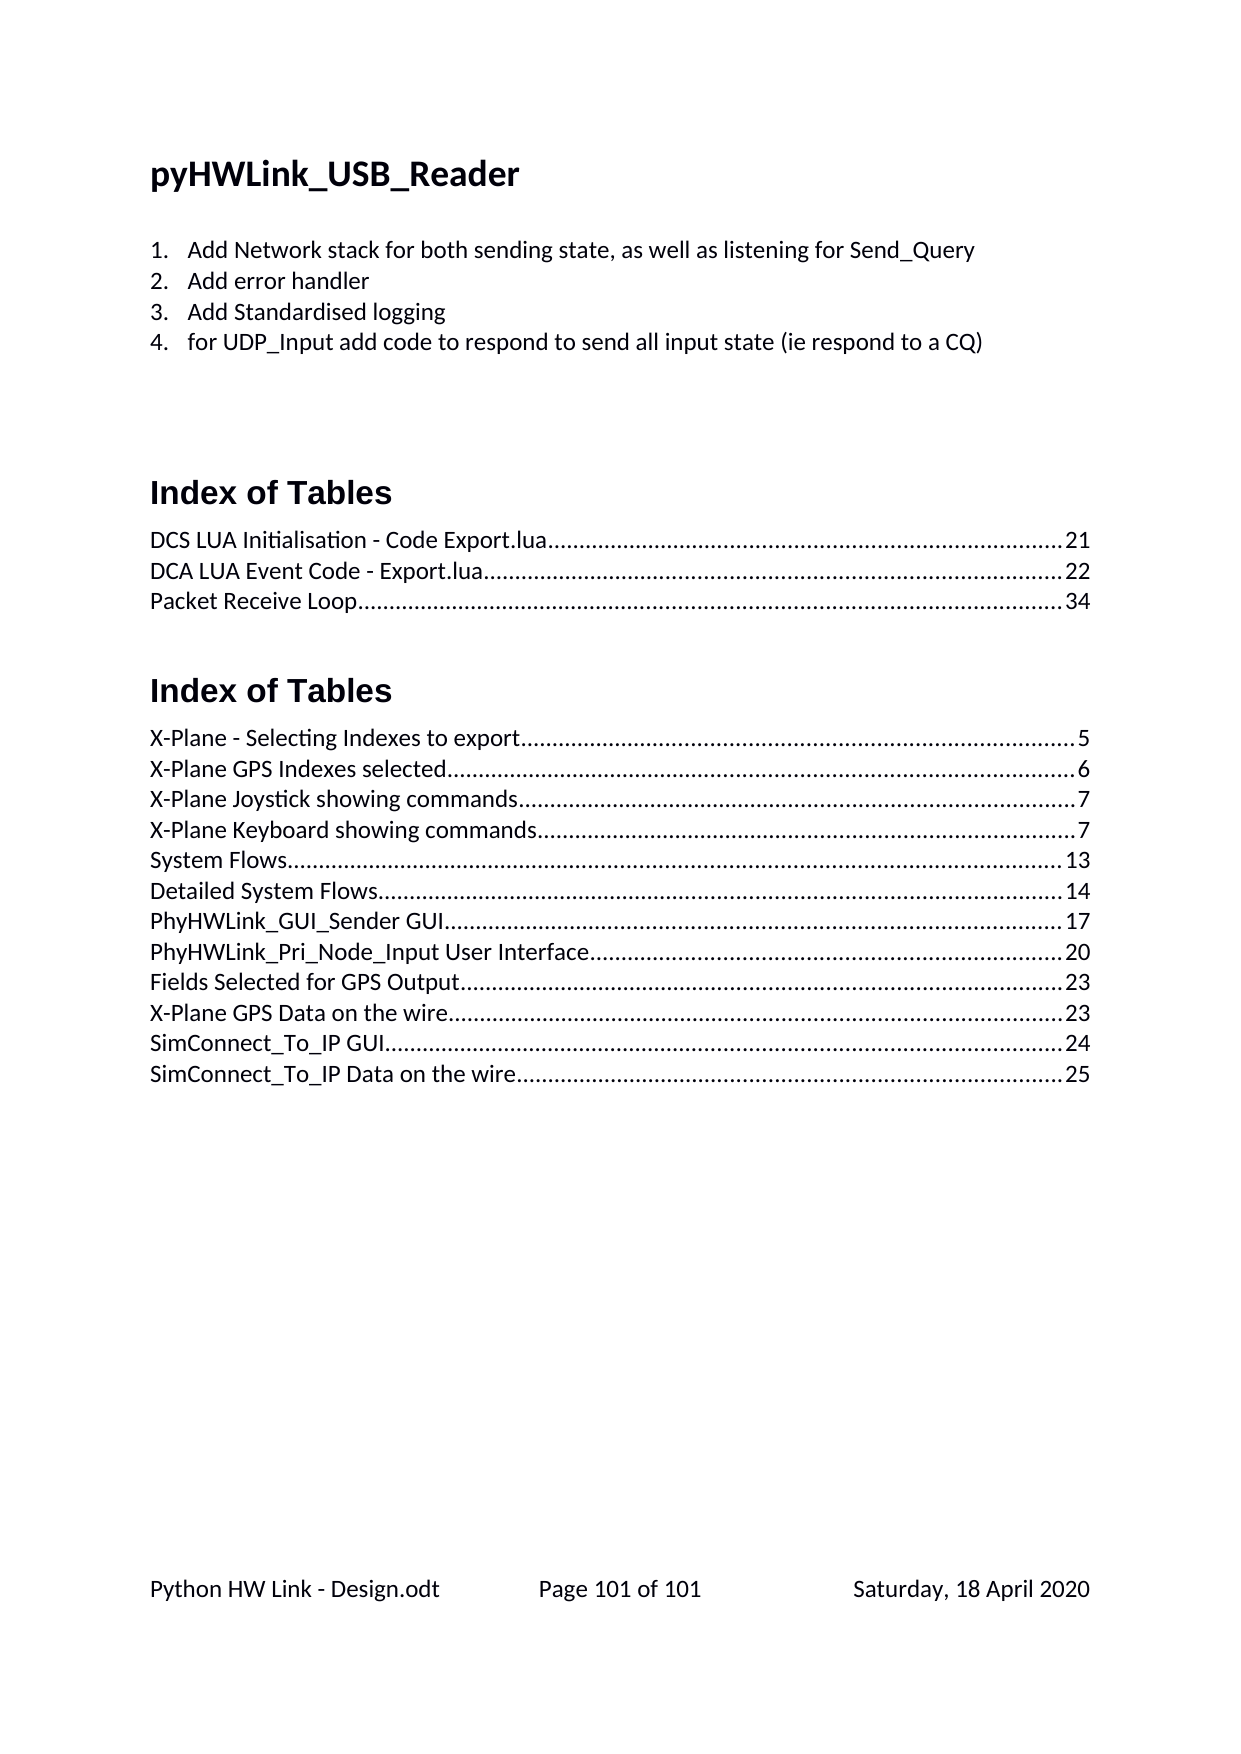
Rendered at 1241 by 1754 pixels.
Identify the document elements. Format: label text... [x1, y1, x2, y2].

text Detailed System Flows 14 [150, 875, 1090, 905]
list for UDP_Input add code to respond to send all input state (ie respond to a CQ) [150, 326, 1090, 357]
subtitle Index of Tables [150, 473, 1090, 512]
text X-Plane - Selecting Indexes to export 5 [150, 722, 1090, 753]
text X-Plane GPS Indexes selected 6 [150, 753, 1090, 783]
text PhyHWLink_GUI_Sender GUI 17 [150, 905, 1090, 936]
subtitle pyHWLink_USB_Reader [150, 150, 1090, 196]
text Fields Selected for GPS Output 23 [150, 966, 1090, 997]
list Add error handler [150, 265, 1090, 296]
text X-Plane Joystick showing commands 7 [150, 783, 1090, 814]
text SimConnect_To_IP Data on the wire 25 [150, 1058, 1090, 1088]
text PhyHWLink_Pri_Node_Input User Interface 20 [150, 936, 1090, 966]
text SimConnect_To_IP GUI 24 [150, 1027, 1090, 1058]
list Add Network stack for both sending state, as well as listening for Send_Query [150, 235, 1090, 265]
list Add Standardised logging [150, 296, 1090, 326]
text X-Plane Keyboard showing commands 7 [150, 814, 1090, 844]
text DCA LUA Event Code - Export.lua 22 [150, 555, 1090, 585]
text Packet Receive Loop 34 [150, 585, 1090, 616]
text X-Plane GPS Data on the wire 23 [150, 997, 1090, 1027]
subtitle Index of Tables [150, 671, 1090, 710]
text DCS LUA Initialisation - Code Export.lua 21 [150, 524, 1090, 555]
text System Flows 13 [150, 844, 1090, 875]
